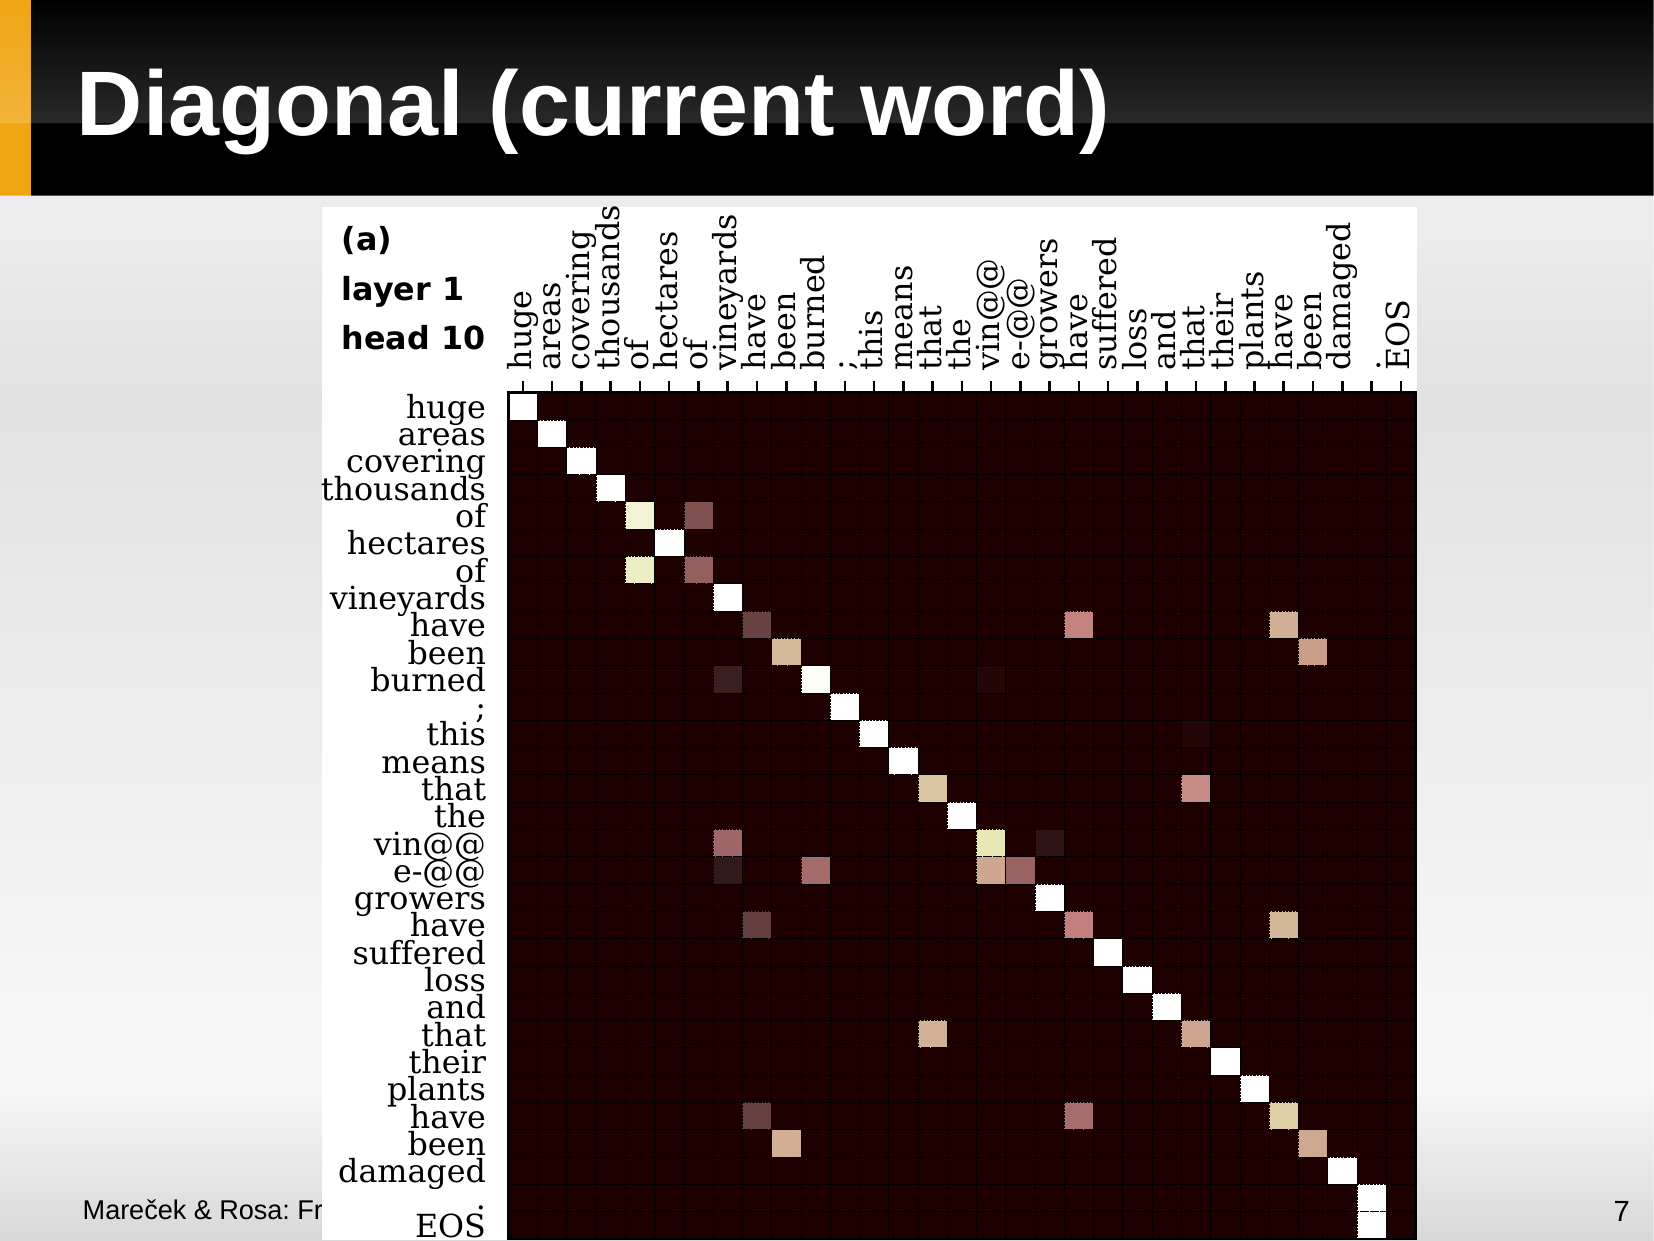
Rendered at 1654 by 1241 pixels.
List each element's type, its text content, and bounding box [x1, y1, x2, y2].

picture [0, 0, 1654, 1241]
title Diagonal (current word) [76, 0, 1625, 208]
